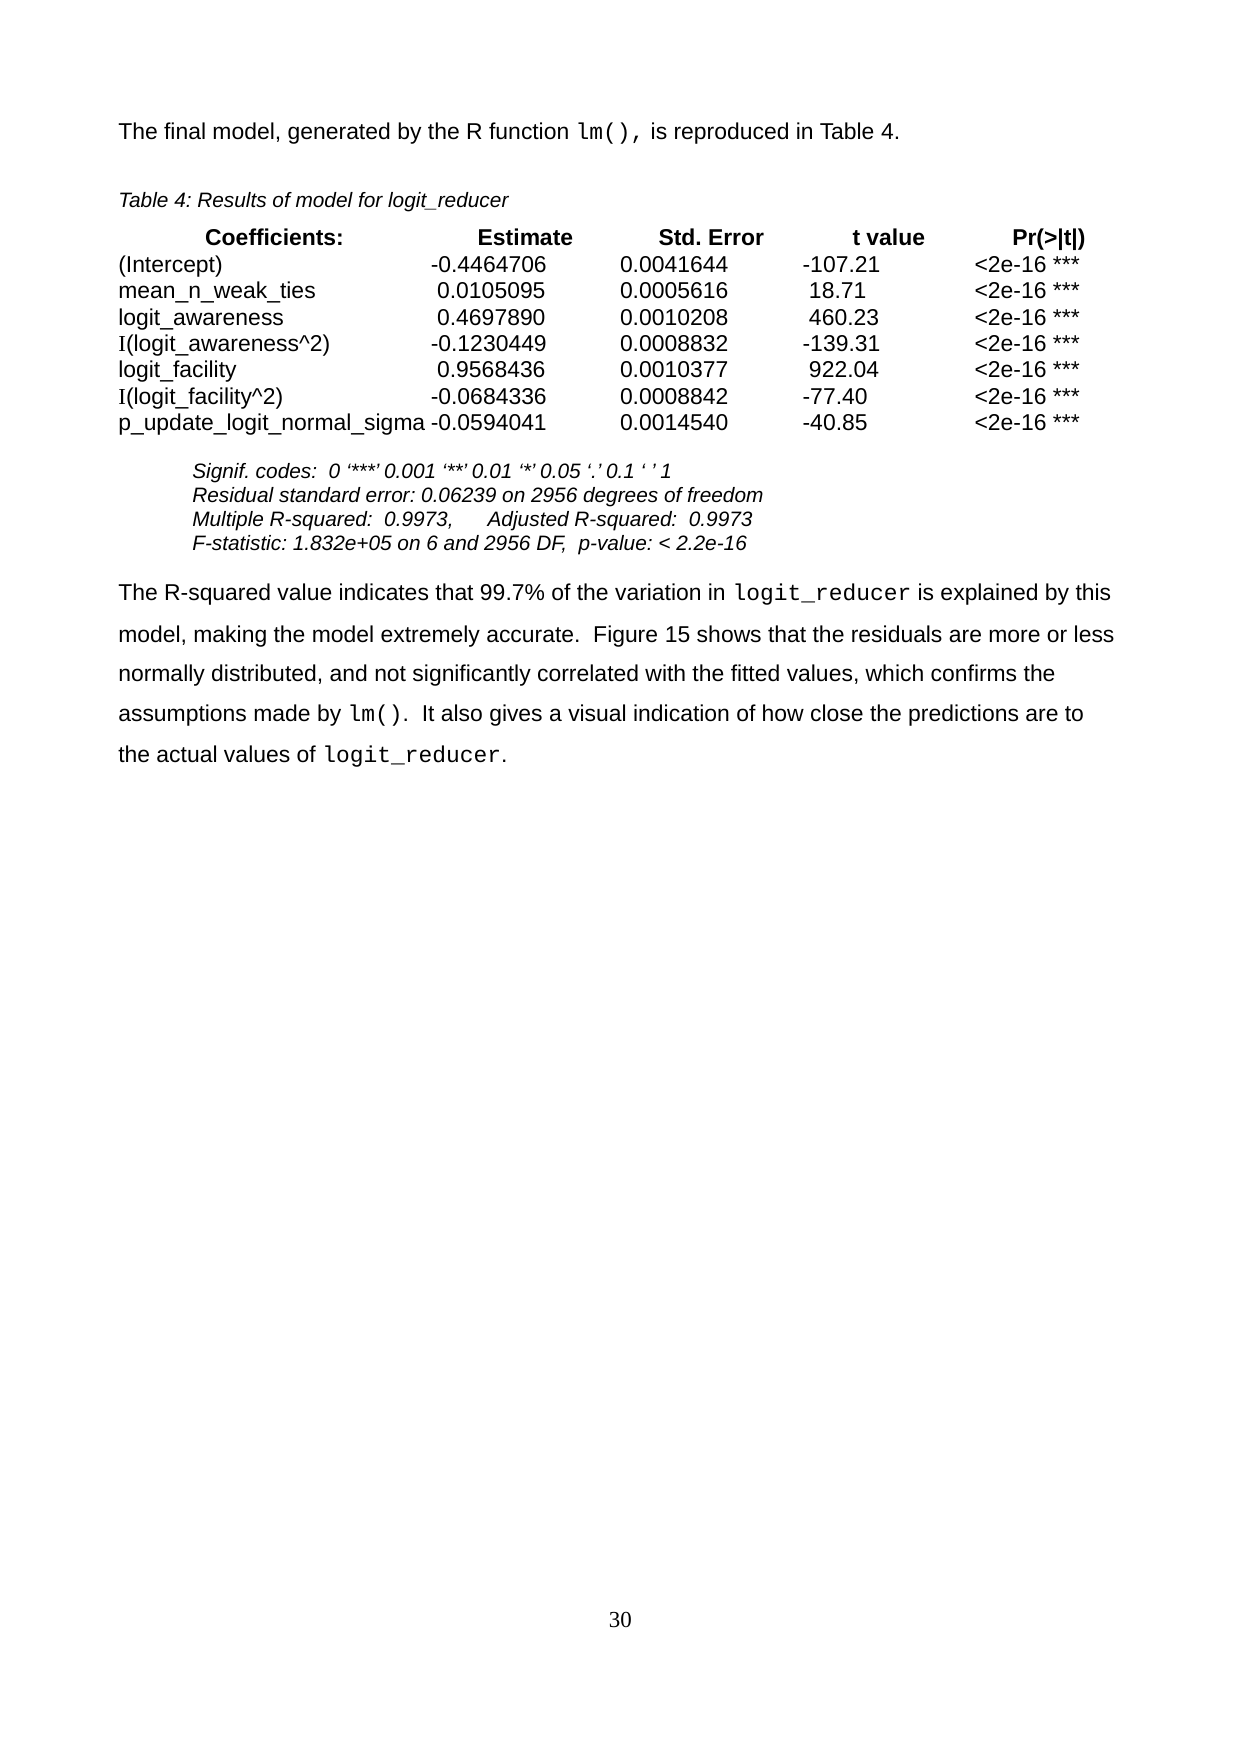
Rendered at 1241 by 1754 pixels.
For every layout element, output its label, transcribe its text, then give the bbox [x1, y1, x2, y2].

text Residual standard error: 0.06239 on 2956 degrees of freedom [192, 483, 1122, 507]
table_header Pr(>|t|) [974, 224, 1123, 251]
table_cell logit_awareness [118, 304, 431, 330]
table_cell 18.71 [803, 277, 974, 303]
table_cell 0.0105095 [431, 277, 620, 303]
table_cell 0.0041644 [620, 251, 802, 277]
table_header Coefficients: [118, 224, 431, 251]
table_cell <2e-16 *** [974, 383, 1123, 409]
table_cell I(logit_awareness^2) [118, 330, 431, 356]
table_cell -0.0684336 [431, 383, 620, 409]
text The final model, generated by the R function lm(), is reproduced in Table 4. [118, 118, 1122, 146]
table_cell <2e-16 *** [974, 277, 1123, 303]
table_cell 0.0010208 [620, 304, 802, 330]
table_cell 0.0008842 [620, 383, 802, 409]
table_cell -0.4464706 [431, 251, 620, 277]
table_cell 0.9568436 [431, 356, 620, 383]
table_cell 0.0005616 [620, 277, 802, 303]
text F-statistic: 1.832e+05 on 6 and 2956 DF, p-value: < 2.2e-16 [192, 531, 1122, 555]
table_cell I(logit_facility^2) [118, 383, 431, 409]
table_cell (Intercept) [118, 251, 431, 277]
table_header Estimate [431, 224, 620, 251]
table_cell -0.1230449 [431, 330, 620, 356]
table_cell -0.0594041 [431, 409, 620, 435]
table_cell 0.0010377 [620, 356, 802, 383]
table_cell 460.23 [803, 304, 974, 330]
table_cell <2e-16 *** [974, 251, 1123, 277]
table_cell <2e-16 *** [974, 330, 1123, 356]
text Table 4: Results of model for logit_reducer [118, 188, 1122, 212]
table_cell -139.31 [803, 330, 974, 356]
text Signif. codes: 0 ‘***’ 0.001 ‘**’ 0.01 ‘*’ 0.05 ‘.’ 0.1 ‘ ’ 1 [192, 459, 1122, 483]
table_cell <2e-16 *** [974, 304, 1123, 330]
table_cell p_update_logit_normal_sigma [118, 409, 431, 435]
table_cell 0.0014540 [620, 409, 802, 435]
table_cell mean_n_weak_ties [118, 277, 431, 303]
table_cell 922.04 [803, 356, 974, 383]
table_header t value [803, 224, 974, 251]
table_cell <2e-16 *** [974, 409, 1123, 435]
table_cell -107.21 [803, 251, 974, 277]
table_cell -40.85 [803, 409, 974, 435]
table_cell logit_facility [118, 356, 431, 383]
table_header Std. Error [620, 224, 802, 251]
table_cell -77.40 [803, 383, 974, 409]
table_cell 0.0008832 [620, 330, 802, 356]
table_cell <2e-16 *** [974, 356, 1123, 383]
table_cell 0.4697890 [431, 304, 620, 330]
text Multiple R-squared: 0.9973, Adjusted R-squared: 0.9973 [192, 507, 1122, 531]
text The R-squared value indicates that 99.7% of the variation in logit_reducer is explained by this model, making the model extremely accurate. Figure 15 shows that the residuals are more or less normally distributed, and not significantly correlated with the fitted values, which confirms the assumptions made by lm(). It also gives a visual indication of how close the predictions are to the actual values of logit_reducer. [118, 579, 1122, 769]
